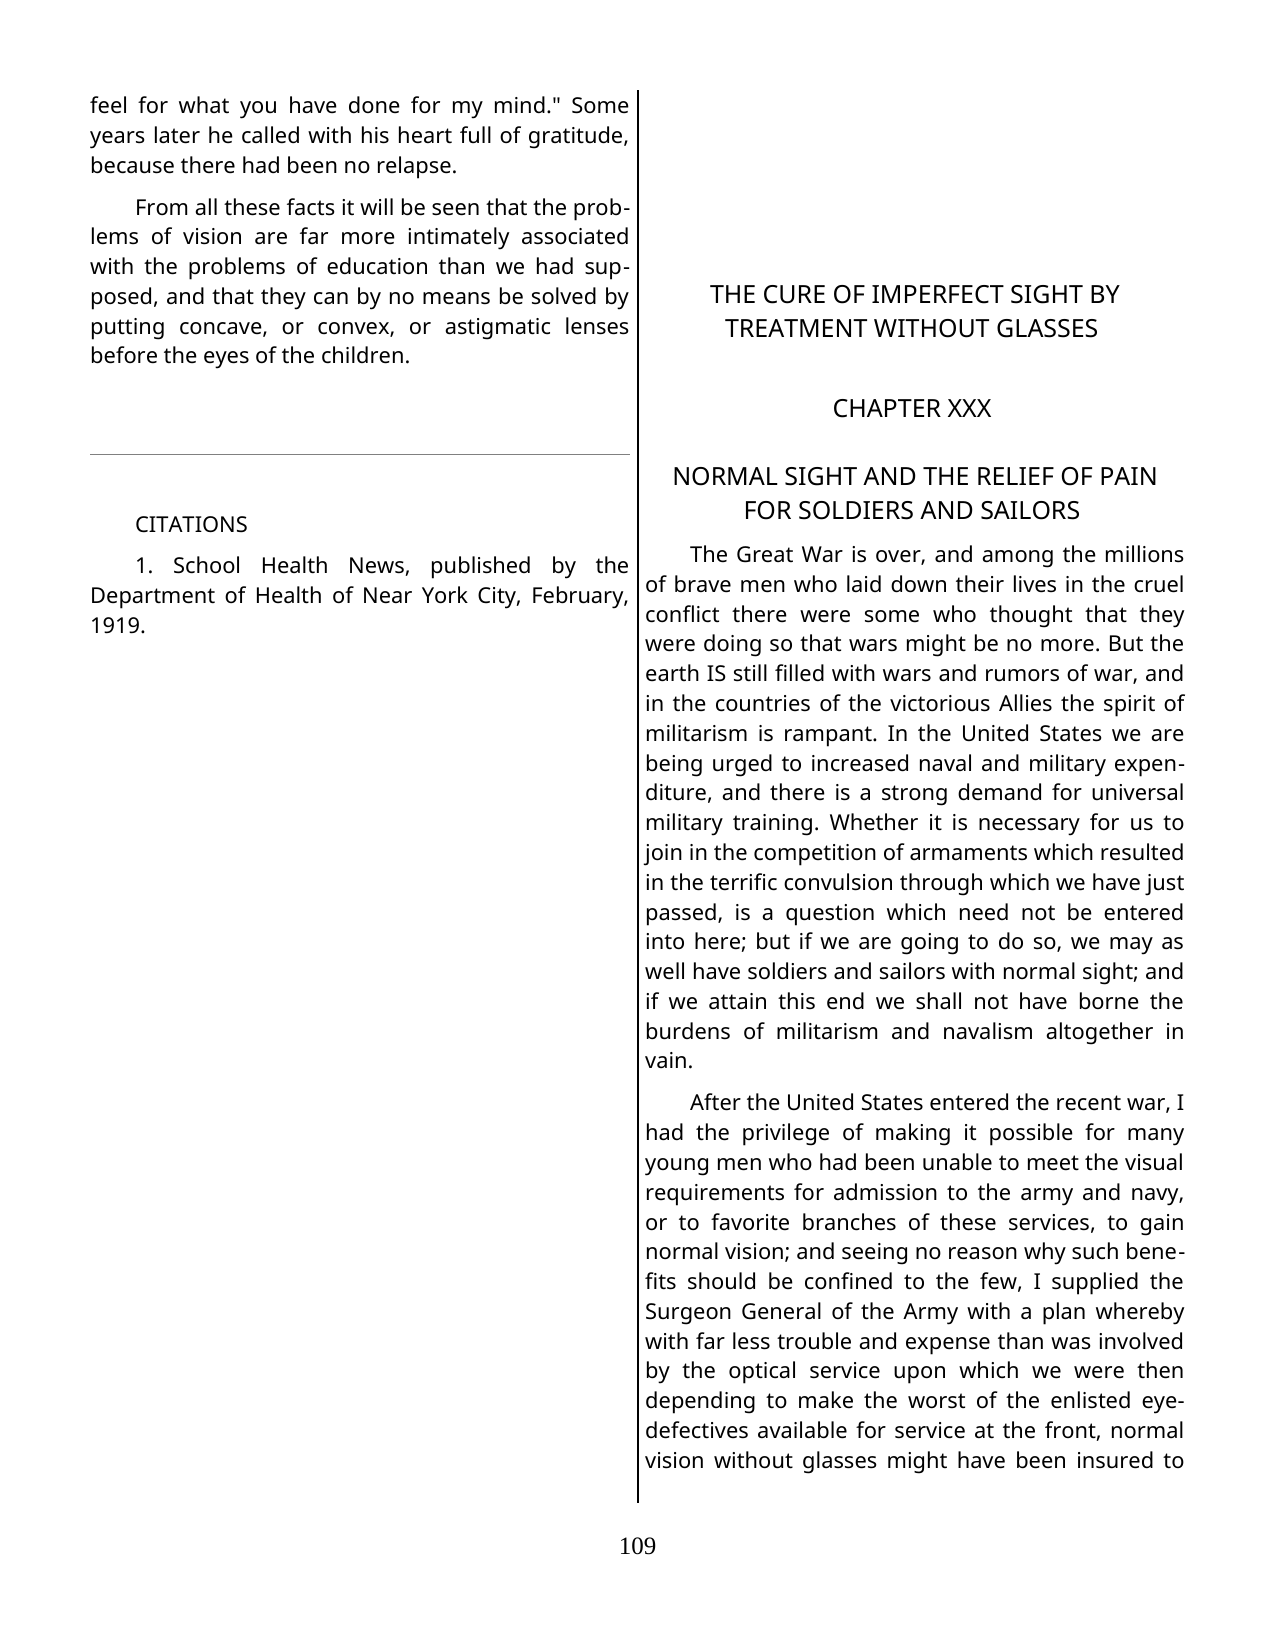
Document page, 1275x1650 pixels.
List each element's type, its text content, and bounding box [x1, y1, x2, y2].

text The Great War is over, and among the millions of brave men who laid down their lives in the cruel con­flict there were some who thought that they were doing so that wars might be no more. But the earth IS still filled with wars and rumors of war, and in the countries of the victorious Allies the spirit of militarism is rampant. In the United States we are being urged to increased naval and military expen­diture, and there is a strong demand for universal military training. Whether it is necessary for us to join in the competition of armaments which resulted in the terrific convulsion through which we have just passed, is a question which need not be entered into here; but if we are going to do so, we may as well have soldiers and sailors with normal sight; and if we attain this end we shall not have borne the burdens of militarism and navalism altogether in vain. [645, 539, 1185, 1075]
text From all these facts it will be seen that the prob­lems of vision are far more intimately associated with the problems of education than we had sup­posed, and that they can by no means be solved by putting concave, or convex, or astigmatic lenses before the eyes of the children. [90, 191, 630, 370]
text CITATIONS [90, 508, 630, 538]
text THE CURE OF IMPERFECT SIGHT BY TREATMENT WITHOUT GLASSES [645, 276, 1185, 344]
text feel for what you have done for my mind." Some years later he called with his heart full of gratitude, because there had been no relapse. [90, 90, 630, 179]
text 1. School Health News, published by the Department of Health of Near York City, February, 1919. [90, 550, 630, 640]
text CHAPTER XXX NORMAL SIGHT AND THE RELIEF OF PAIN FOR SOLDIERS AND SAILORS [645, 357, 1185, 527]
text After the United States entered the recent war, I had the privilege of making it possible for many young men who had been unable to meet the visual requirements for admission to the army and navy, or to favorite branches of these services, to gain nor­mal vision; and seeing no reason why such bene­fits should be confined to the few, I supplied the Sur­geon General of the Army with a plan whereby with far less trouble and expense than was involved by the optical service upon which we were then depend­ing to make the worst of the enlisted eye-defec­tives available for service at the front, normal vision without glasses might have been insured to [645, 1087, 1185, 1474]
